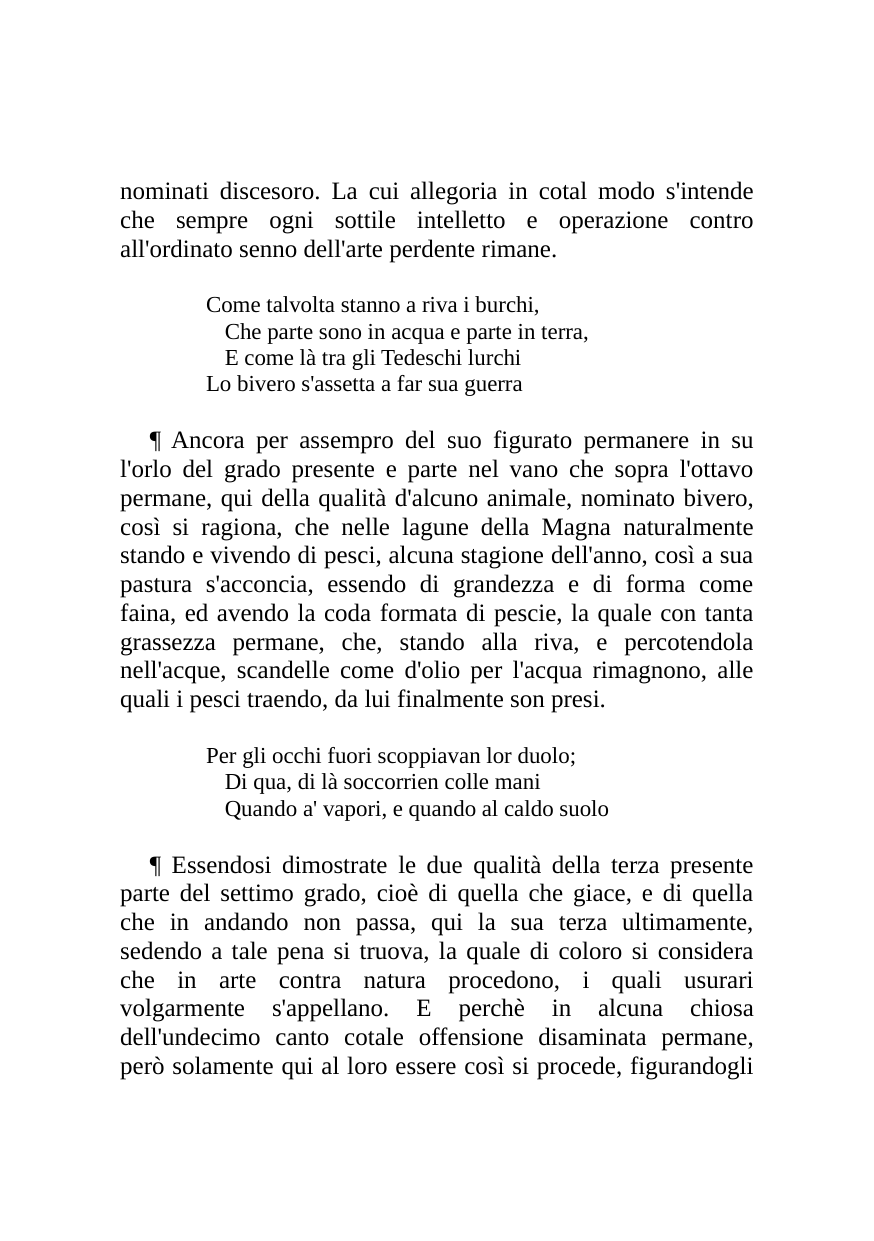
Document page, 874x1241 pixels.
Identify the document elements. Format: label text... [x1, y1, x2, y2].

text Per gli occhi fuori scoppiavan lor duolo; [176, 742, 754, 768]
text ¶ Ancora per assempro del suo figurato permanere in su l'orlo del grado presente e parte nel vano che sopra l'ottavo permane, qui della qualità d'alcuno animale, nominato bivero, così si ragiona, che nelle lagune della Magna naturalmente stando e vivendo di pesci, alcuna stagione dell'anno, così a sua pastura s'acconcia, essendo di grandezza e di forma come faina, ed avendo la coda formata di pescie, la quale con tanta grassezza permane, che, stando alla riva, e percotendola nell'acque, scandelle come d'olio per l'acqua rimagnono, alle quali i pesci traendo, da lui finalmente son presi. [120, 426, 754, 713]
text ¶ Essendosi dimostrate le due qualità della terza presente parte del settimo grado, cioè di quella che giace, e di quella che in andando non passa, qui la sua terza ultimamente, sedendo a tale pena si truova, la quale di coloro si considera che in arte contra natura procedono, i quali usurari volgarmente s'appellano. E perchè in alcuna chiosa dell'undecimo canto cotale offensione disaminata permane, però solamente qui al loro essere così si procede, figurandogli [120, 850, 754, 1080]
text Come talvolta stanno a riva i burchi, [176, 291, 754, 318]
text Lo bivero s'assetta a far sua guerra [176, 371, 754, 397]
text E come là tra gli Tedeschi lurchi [195, 344, 754, 371]
text Che parte sono in acqua e parte in terra, [195, 318, 754, 344]
text nominati discesoro. La cui allegoria in cotal modo s'intende che sempre ogni sottile intelletto e operazione contro all'ordinato senno dell'arte perdente rimane. [120, 176, 754, 263]
text Di qua, di là soccorrien colle mani [195, 768, 754, 794]
text Quando a' vapori, e quando al caldo suolo [195, 794, 754, 821]
